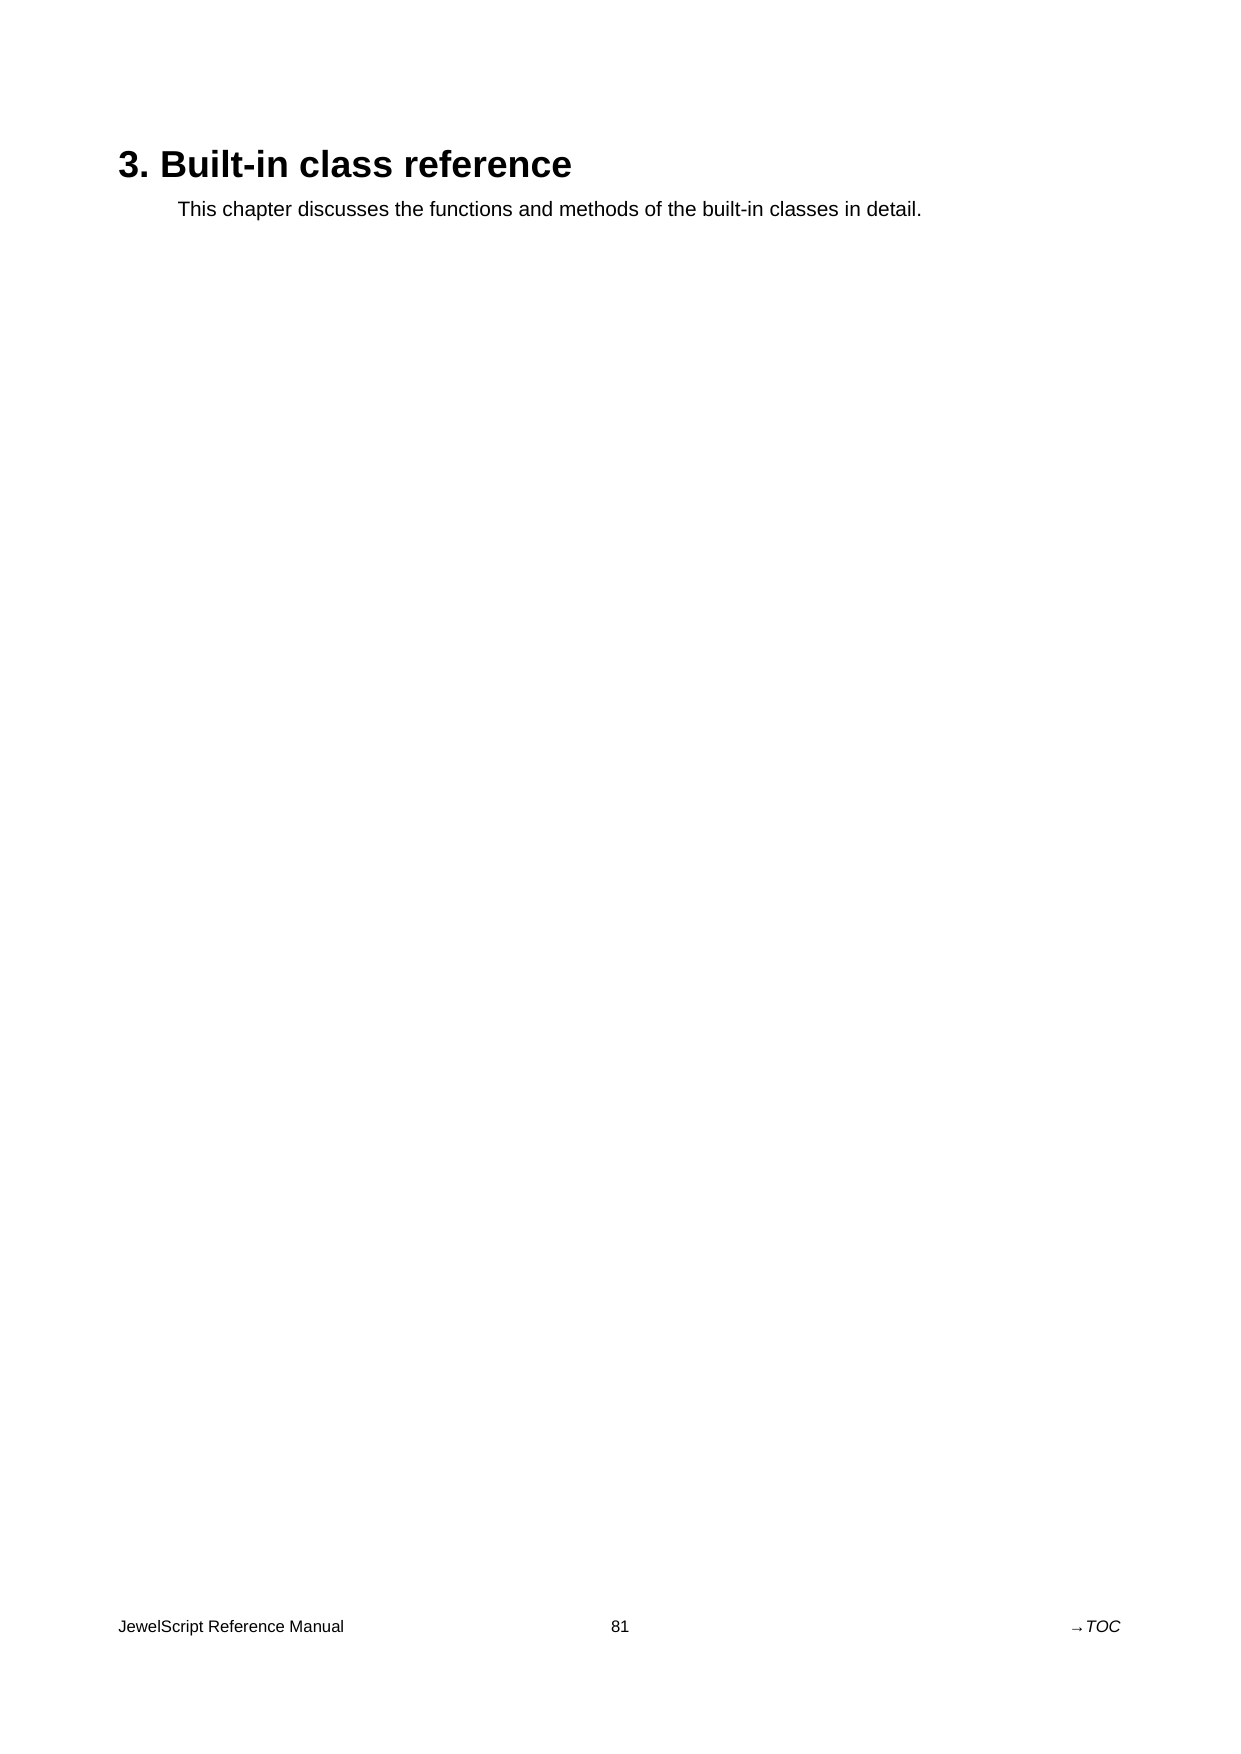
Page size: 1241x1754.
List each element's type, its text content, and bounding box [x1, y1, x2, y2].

text This chapter discusses the functions and methods of the built-in classes in detail. [177, 197, 1122, 221]
subtitle 3. Built-in class reference [118, 143, 1122, 185]
